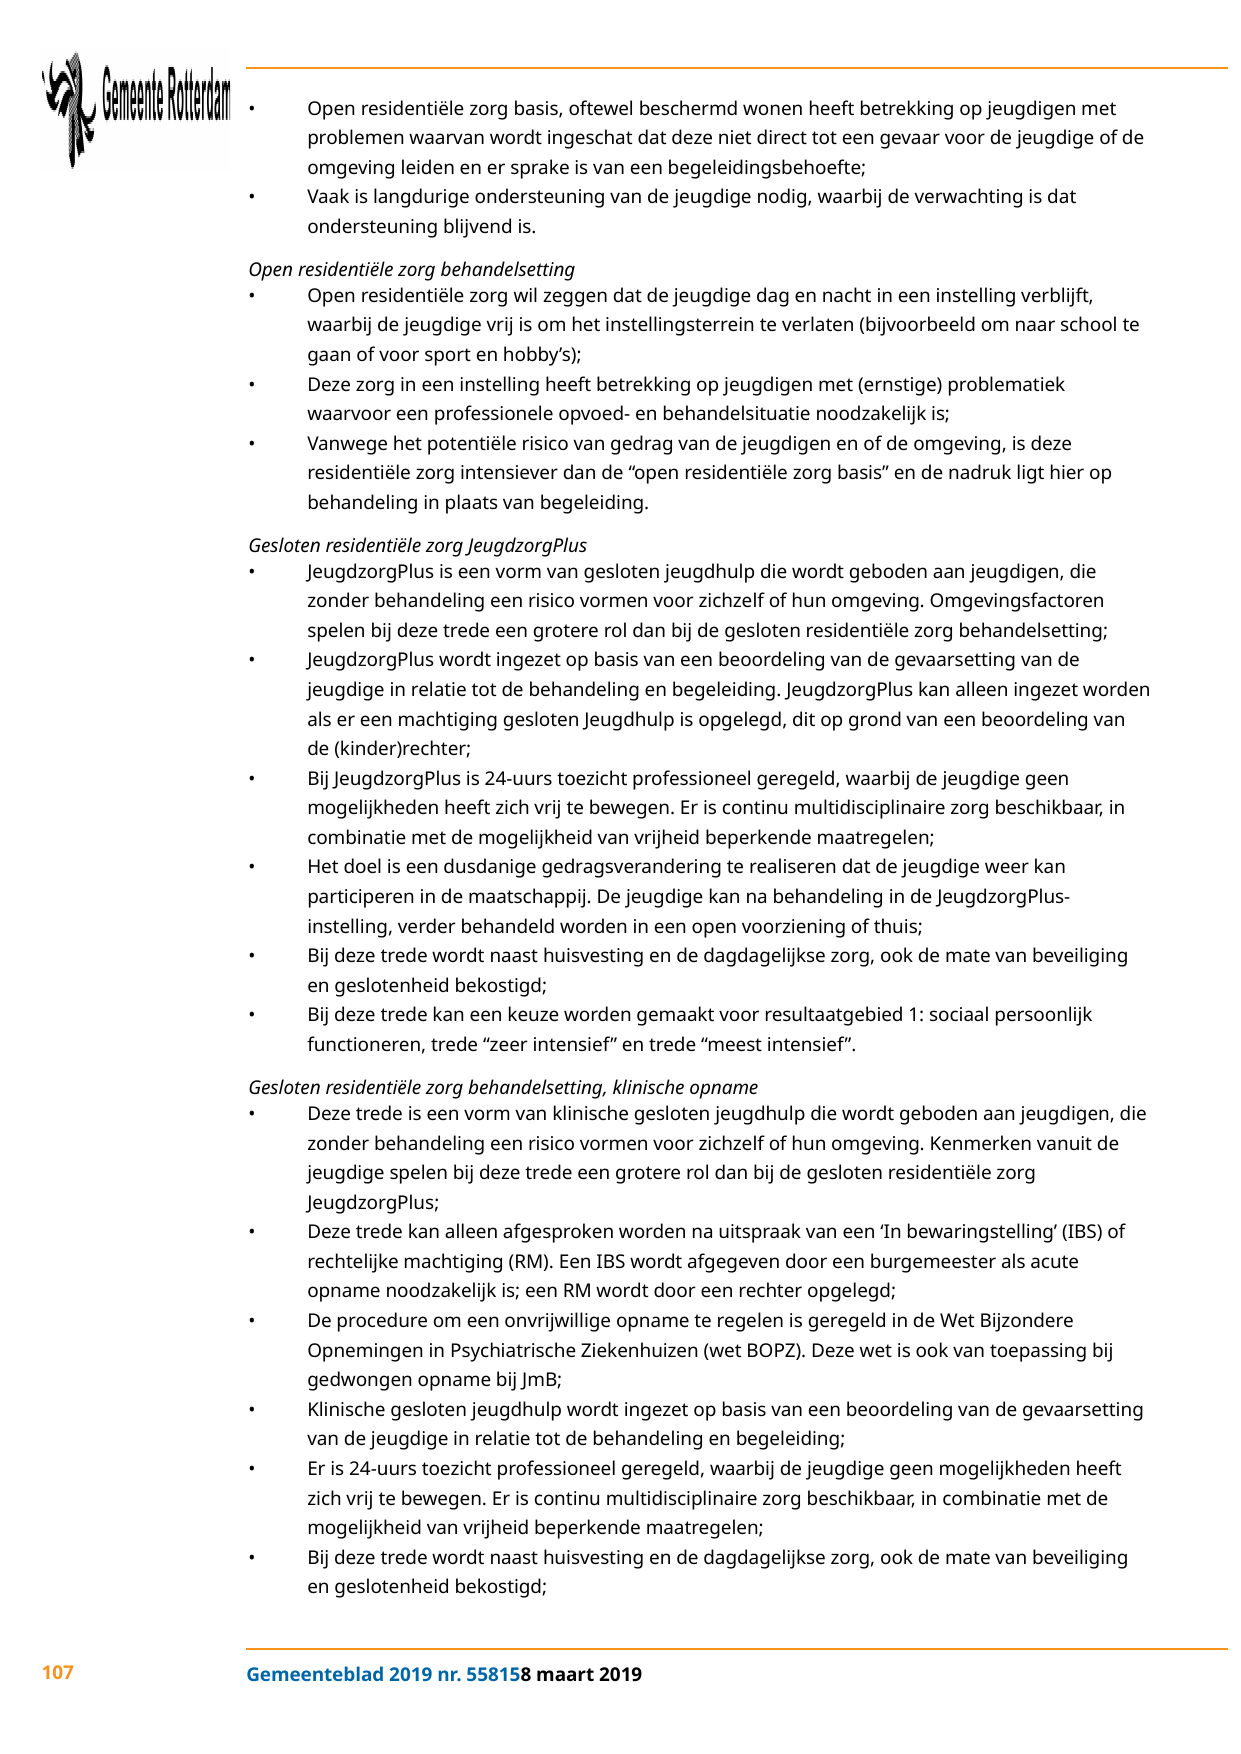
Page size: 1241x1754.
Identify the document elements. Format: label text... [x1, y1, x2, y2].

text Gesloten residentiële zorg JeugdzorgPlus [248, 532, 1152, 558]
list Klinische gesloten jeugdhulp wordt ingezet op basis van een beoordeling van de gevaarsetting van de jeugdige in relatie tot de behandeling en begeleiding; [248, 1396, 1152, 1451]
list Vaak is langdurige ondersteuning van de jeugdige nodig, waarbij de verwachting is dat ondersteuning blijvend is. [248, 183, 1152, 239]
list Bij deze trede wordt naast huisvesting en de dagdagelijkse zorg, ook de mate van beveiliging en geslotenheid bekostigd; [248, 942, 1152, 998]
list Bij deze trede wordt naast huisvesting en de dagdagelijkse zorg, ook de mate van beveiliging en geslotenheid bekostigd; [248, 1544, 1152, 1599]
picture [41, 47, 231, 172]
text Gesloten residentiële zorg behandelsetting, klinische opname [248, 1074, 1152, 1100]
list Bij JeugdzorgPlus is 24-uurs toezicht professioneel geregeld, waarbij de jeugdige geen mogelijkheden heeft zich vrij te bewegen. Er is continu multidisciplinaire zorg beschikbaar, in combinatie met de mogelijkheid van vrijheid beperkende maatregelen; [248, 765, 1152, 850]
list Het doel is een dusdanige gedragsverandering te realiseren dat de jeugdige weer kan participeren in de maatschappij. De jeugdige kan na behandeling in de JeugdzorgPlus-instelling, verder behandeld worden in een open voorziening of thuis; [248, 854, 1152, 939]
list JeugdzorgPlus wordt ingezet op basis van een beoordeling van de gevaarsetting van de jeugdige in relatie tot de behandeling en begeleiding. JeugdzorgPlus kan alleen ingezet worden als er een machtiging gesloten Jeugdhulp is opgelegd, dit op grond van een beoordeling van de (kinder)rechter; [248, 647, 1152, 761]
text Open residentiële zorg behandelsetting [248, 256, 1152, 282]
list Deze zorg in een instelling heeft betrekking op jeugdigen met (ernstige) problematiek waarvoor een professionele opvoed- en behandelsituatie noodzakelijk is; [248, 371, 1152, 426]
list Er is 24-uurs toezicht professioneel geregeld, waarbij de jeugdige geen mogelijkheden heeft zich vrij te bewegen. Er is continu multidisciplinaire zorg beschikbaar, in combinatie met de mogelijkheid van vrijheid beperkende maatregelen; [248, 1455, 1152, 1540]
list Open residentiële zorg basis, oftewel beschermd wonen heeft betrekking op jeugdigen met problemen waarvan wordt ingeschat dat deze niet direct tot een gevaar voor de jeugdige of de omgeving leiden en er sprake is van een begeleidingsbehoefte; [248, 95, 1152, 180]
list Deze trede is een vorm van klinische gesloten jeugdhulp die wordt geboden aan jeugdigen, die zonder behandeling een risico vormen voor zichzelf of hun omgeving. Kenmerken vanuit de jeugdige spelen bij deze trede een grotere rol dan bij de gesloten residentiële zorg JeugdzorgPlus; [248, 1100, 1152, 1214]
list JeugdzorgPlus is een vorm van gesloten jeugdhulp die wordt geboden aan jeugdigen, die zonder behandeling een risico vormen voor zichzelf of hun omgeving. Omgevingsfactoren spelen bij deze trede een grotere rol dan bij de gesloten residentiële zorg behandelsetting; [248, 558, 1152, 643]
list Bij deze trede kan een keuze worden gemaakt voor resultaatgebied 1: sociaal persoonlijk functioneren, trede “zeer intensief” en trede “meest intensief”. [248, 1002, 1152, 1057]
list Deze trede kan alleen afgesproken worden na uitspraak van een ‘In bewaringstelling’ (IBS) of rechtelijke machtiging (RM). Een IBS wordt afgegeven door een burgemeester als acute opname noodzakelijk is; een RM wordt door een rechter opgelegd; [248, 1218, 1152, 1303]
list De procedure om een onvrijwillige opname te regelen is geregeld in de Wet Bijzondere Opnemingen in Psychiatrische Ziekenhuizen (wet BOPZ). Deze wet is ook van toepassing bij gedwongen opname bij JmB; [248, 1307, 1152, 1392]
list Vanwege het potentiële risico van gedrag van de jeugdigen en of de omgeving, is deze residentiële zorg intensiever dan de “open residentiële zorg basis” en de nadruk ligt hier op behandeling in plaats van begeleiding. [248, 430, 1152, 515]
list Open residentiële zorg wil zeggen dat de jeugdige dag en nacht in een instelling verblijft, waarbij de jeugdige vrij is om het instellingsterrein te verlaten (bijvoorbeeld om naar school te gaan of voor sport en hobby’s); [248, 282, 1152, 367]
